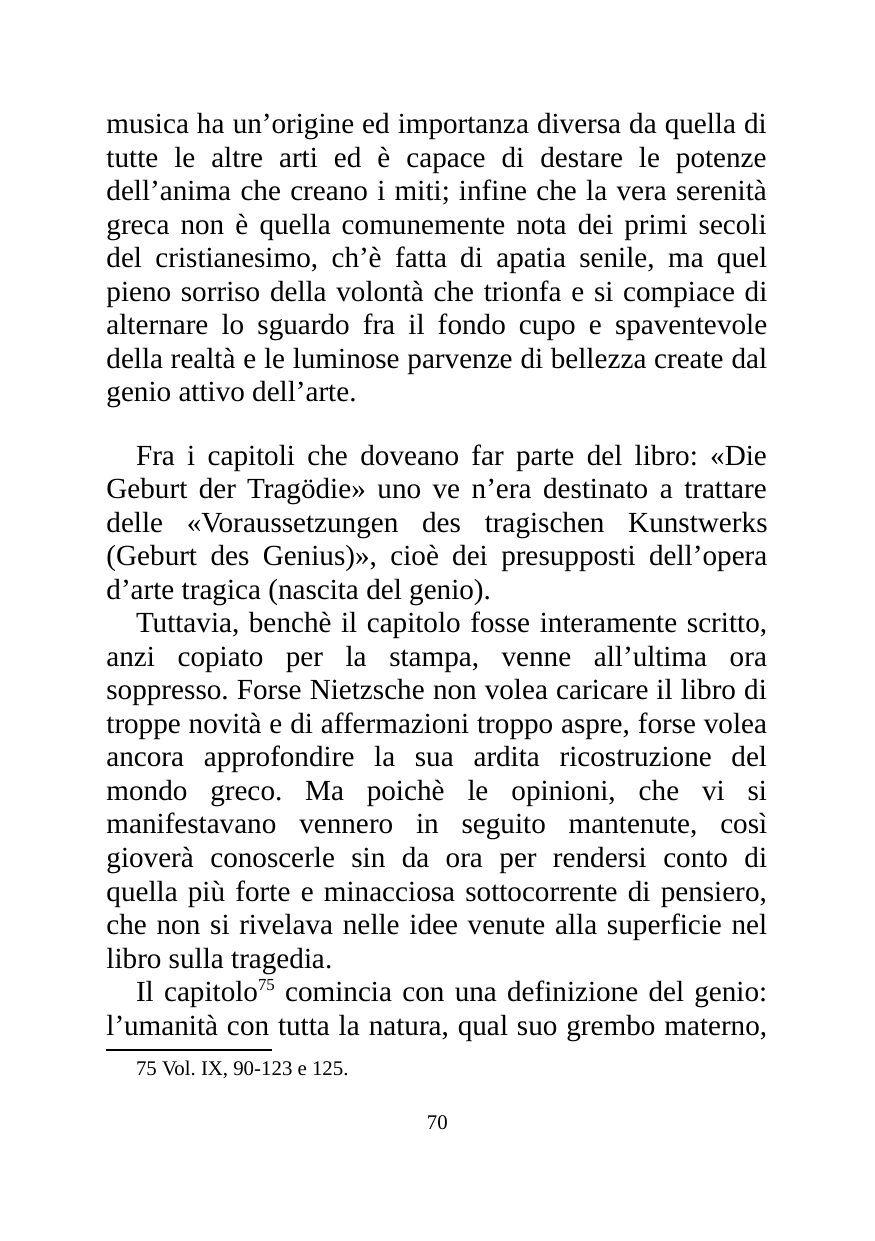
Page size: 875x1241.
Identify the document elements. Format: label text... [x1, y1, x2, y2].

text Il capitolo comincia con una definizione del genio: l’umanità con tutta la natura, qual suo grembo materno, [106, 974, 768, 1041]
text musica ha un’origine ed importanza diversa da quella di tutte le altre arti ed è capace di destare le potenze dell’anima che creano i miti; infine che la vera serenità greca non è quella comunemente nota dei primi secoli del cristianesimo, ch’è fatta di apatia senile, ma quel pieno sorriso della volontà che trionfa e si compiace di alternare lo sguardo fra il fondo cupo e spaventevole della realtà e le luminose parvenze di bellezza create dal genio attivo dell’arte. [106, 106, 768, 408]
text Tuttavia, benchè il capitolo fosse interamente scritto, anzi copiato per la stampa, venne all’ultima ora soppresso. Forse Nietzsche non volea caricare il libro di troppe novità e di affermazioni troppo aspre, forse volea ancora approfondire la sua ardita ricostruzione del mondo greco. Ma poichè le opinioni, che vi si manifestavano vennero in seguito mantenute, così gioverà conoscerle sin da ora per rendersi conto di quella più forte e minacciosa sottocorrente di pensiero, che non si rivelava nelle idee venute alla superficie nel libro sulla tragedia. [106, 605, 768, 974]
text Fra i capitoli che doveano far parte del libro: «Die Geburt der Tragödie» uno ve n’era destinato a trattare delle «Voraussetzungen des tragischen Kunstwerks (Geburt des Genius)», cioè dei presupposti dell’opera d’arte tragica (nascita del genio). [106, 438, 768, 605]
text Vol. IX, 90-123 e 125. [106, 1056, 768, 1080]
